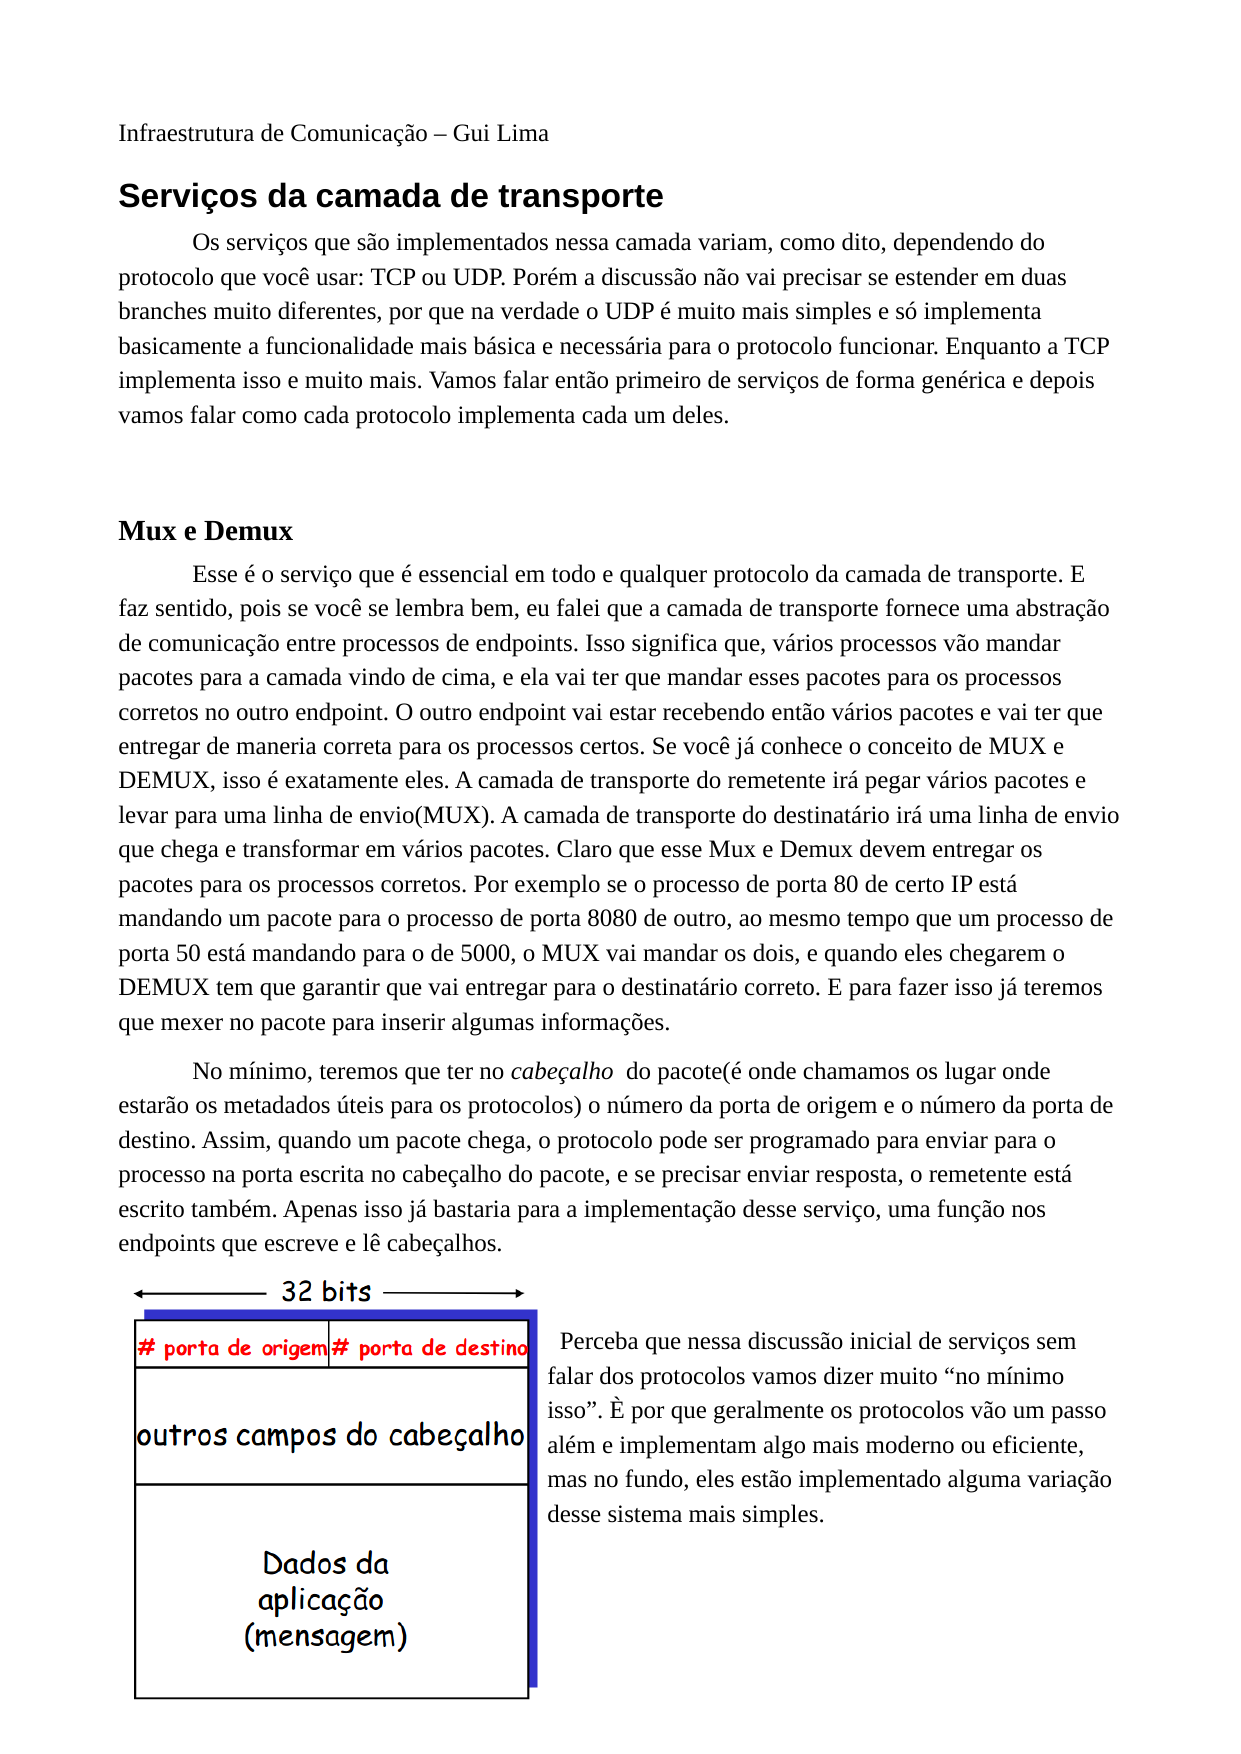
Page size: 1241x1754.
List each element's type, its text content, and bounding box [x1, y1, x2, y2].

text Os serviços que são implementados nessa camada variam, como dito, dependendo do protocolo que você usar: TCP ou UDP. Porém a discussão não vai precisar se estender em duas branches muito diferentes, por que na verdade o UDP é muito mais simples e só implementa basicamente a funcionalidade mais básica e necessária para o protocolo funcionar. Enquanto a TCP implementa isso e muito mais. Vamos falar então primeiro de serviços de forma genérica e depois vamos falar como cada protocolo implementa cada um deles. [118, 227, 1122, 429]
subtitle Mux e Demux [118, 513, 1122, 546]
text Esse é o serviço que é essencial em todo e qualquer protocolo da camada de transporte. E faz sentido, pois se você se lembra bem, eu falei que a camada de transporte fornece uma abstração de comunicação entre processos de endpoints. Isso significa que, vários processos vão mandar pacotes para a camada vindo de cima, e ela vai ter que mandar esses pacotes para os processos corretos no outro endpoint. O outro endpoint vai estar recebendo então vários pacotes e vai ter que entregar de maneria correta para os processos certos. Se você já conhece o conceito de MUX e DEMUX, isso é exatamente eles. A camada de transporte do remetente irá pegar vários pacotes e levar para uma linha de envio(MUX). A camada de transporte do destinatário irá uma linha de envio que chega e transformar em vários pacotes. Claro que esse Mux e Demux devem entregar os pacotes para os processos corretos. Por exemplo se o processo de porta 80 de certo IP está mandando um pacote para o processo de porta 8080 de outro, ao mesmo tempo que um processo de porta 50 está mandando para o de 5000, o MUX vai mandar os dois, e quando eles chegarem o DEMUX tem que garantir que vai entregar para o destinatário correto. E para fazer isso já teremos que mexer no pacote para inserir algumas informações. [118, 559, 1122, 1036]
text Perceba que nessa discussão inicial de serviços sem falar dos protocolos vamos dizer muito “no mínimo isso”. È por que geralmente os protocolos vão um passo além e implementam algo mais moderno ou eficiente, mas no fundo, eles estão implementado alguma variação desse sistema mais simples. [548, 1326, 1122, 1528]
text No mínimo, teremos que ter no cabeçalho do pacote(é onde chamamos os lugar onde estarão os metadados úteis para os protocolos) o número da porta de origem e o número da porta de destino. Assim, quando um pacote chega, o protocolo pode ser programado para enviar para o processo na porta escrita no cabeçalho do pacote, e se precisar enviar resposta, o remetente está escrito também. Apenas isso já bastaria para a implementação desse serviço, uma função nos endpoints que escreve e lê cabeçalhos. [118, 1056, 1122, 1257]
picture [127, 1275, 548, 1715]
subtitle Serviços da camada de transporte [118, 176, 1122, 215]
